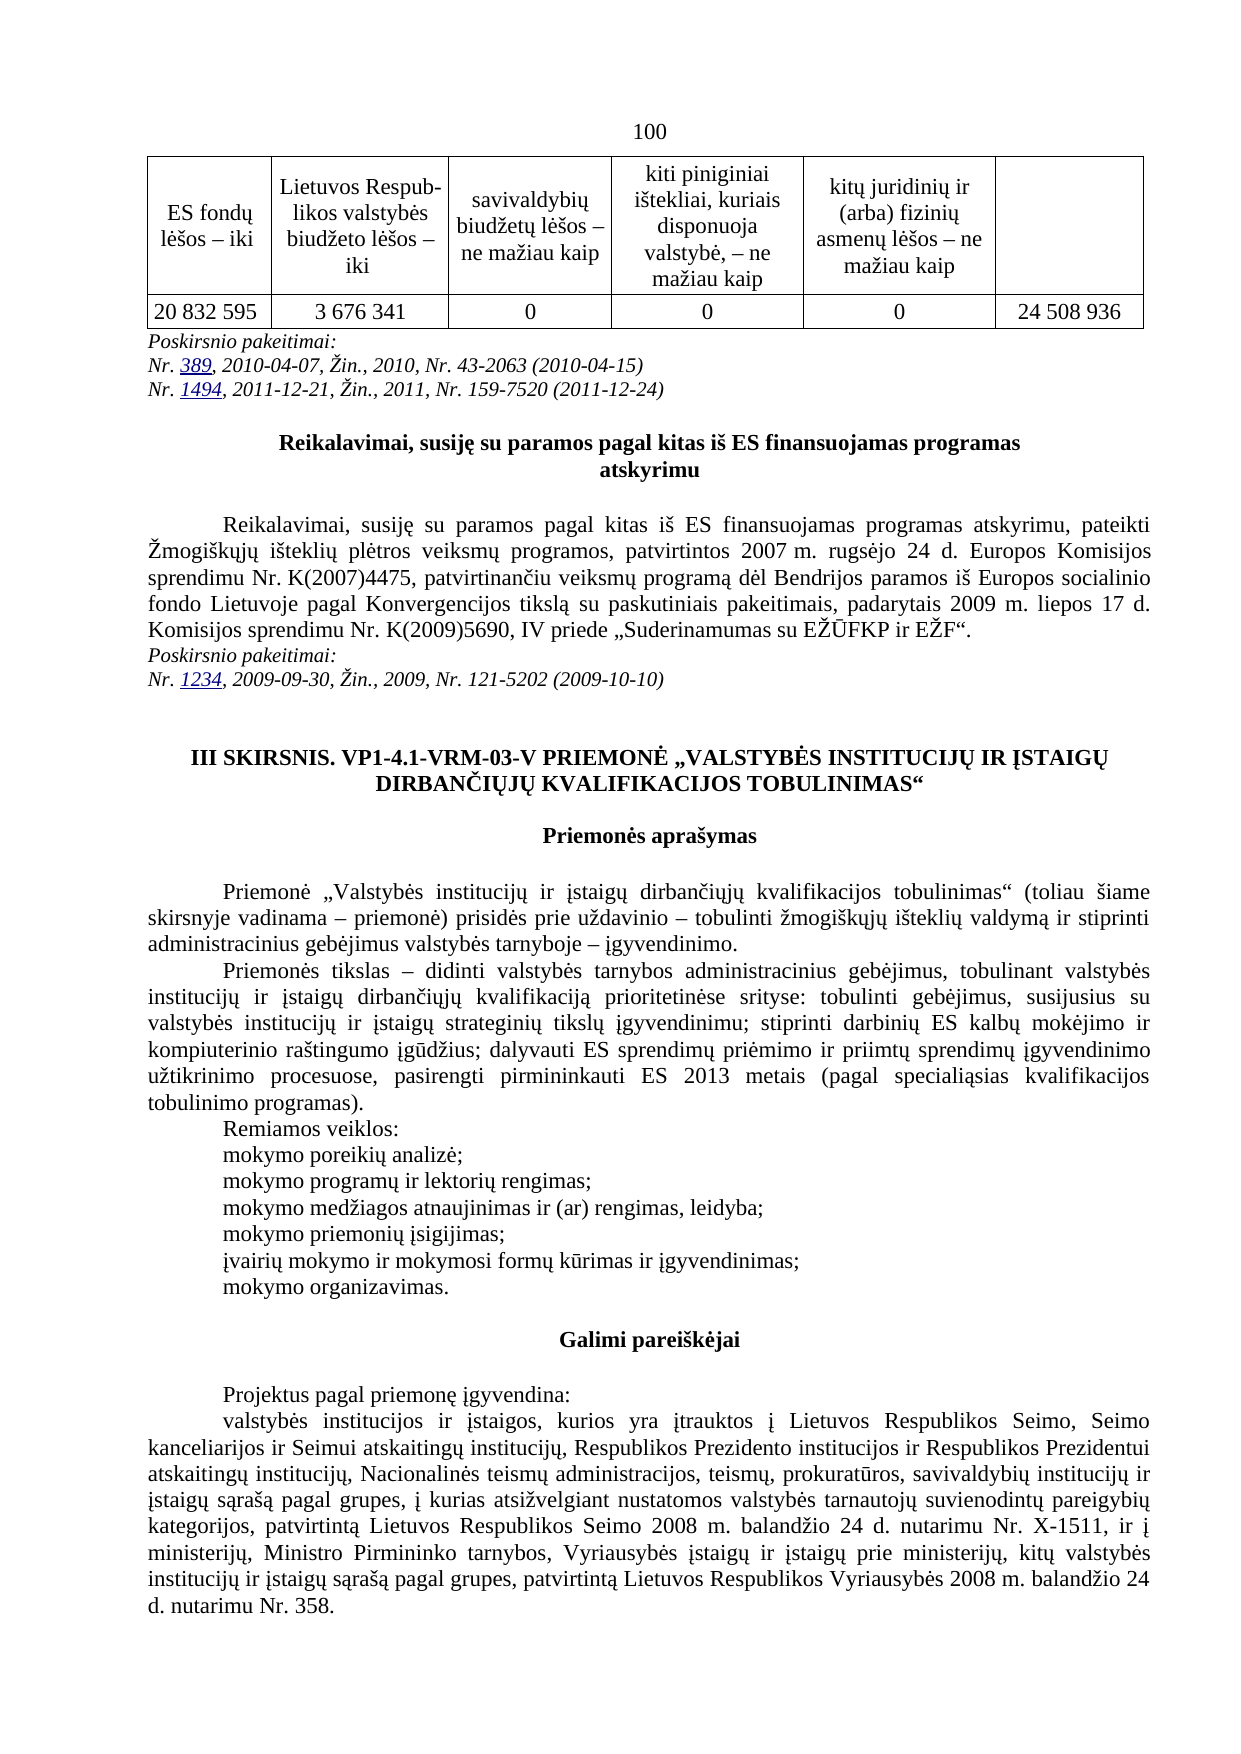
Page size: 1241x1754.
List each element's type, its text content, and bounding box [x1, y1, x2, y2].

text Nr. 389, 2010-04-07, Žin., 2010, Nr. 43-2063 (2010-04-15) [148, 353, 1152, 377]
text Remiamos veiklos: [148, 1115, 1152, 1141]
table_cell 24 508 936 [996, 295, 1143, 327]
text mokymo priemonių įsigijimas; [148, 1220, 1152, 1247]
table_cell 3 676 341 [272, 295, 448, 327]
table_cell 20 832 595 [148, 295, 271, 327]
text Projektus pagal priemonę įgyvendina: [148, 1381, 1152, 1407]
table_cell 0 [449, 295, 611, 327]
table_cell 0 [804, 295, 995, 327]
text Reikalavimai, susiję su paramos pagal kitas iš ES finansuojamas programas atskyrimu [148, 429, 1152, 482]
table_cell Lietuvos Res­pub­likos valstybės biudžeto lėšos – iki [272, 157, 448, 294]
text Galimi pareiškėjai [148, 1326, 1152, 1352]
table_cell savivaldybių biudžetų lėšos – ne mažiau kaip [449, 157, 611, 294]
text Priemonės tikslas – didinti valstybės tarnybos administracinius gebėjimus, tobulinant valstybės institucijų ir įstaigų dirbančiųjų kvalifikaciją prioritetinėse srityse: tobulinti gebėjimus, susijusius su valstybės institucijų ir įstaigų strateginių tikslų įgyvendinimu; stiprinti darbinių ES kalbų mokėjimo ir kompiuterinio raštingumo įgūdžius; dalyvauti ES sprendimų priėmimo ir priimtų sprendimų įgyvendinimo užtikrinimo procesuose, pasirengti pirmininkauti ES 2013 metais (pagal specialiąsias kvalifikacijos tobulinimo programas). [148, 957, 1152, 1115]
text valstybės institucijos ir įstaigos, kurios yra įtrauktos į Lietuvos Respublikos Seimo, Seimo kanceliarijos ir Seimui atskaitingų institucijų, Respublikos Prezidento institucijos ir Respublikos Prezidentui atskaitingų institucijų, Nacionalinės teismų administracijos, teismų, prokuratūros, savivaldybių institucijų ir įstaigų sąrašą pagal grupes, į kurias atsižvelgiant nustatomos valstybės tarnautojų suvienodintų pareigybių kategorijos, patvirtintą Lietuvos Respublikos Seimo 2008 m. balandžio 24 d. nutarimu Nr. X-1511, ir į ministerijų, Ministro Pirmininko tarnybos, Vyriausybės įstaigų ir įstaigų prie ministerijų, kitų valstybės institucijų ir įstaigų sąrašą pagal grupes, patvirtintą Lietuvos Respublikos Vyriausybės 2008 m. balandžio 24 d. nutarimu Nr. 358. [148, 1407, 1152, 1618]
text Reikalavimai, susiję su paramos pagal kitas iš ES finansuojamas programas atskyrimu, pateikti Žmogiškųjų išteklių plėtros veiksmų programos, patvirtintos 2007 m. rugsėjo 24 d. Europos Komisijos sprendimu Nr. K(2007)4475, patvirtinančiu veiksmų programą dėl Bendrijos paramos iš Europos socialinio fondo Lietuvoje pagal Konvergencijos tikslą su paskutiniais pakeitimais, padarytais 2009 m. liepos 17 d. Komisijos sprendimu Nr. K(2009)5690, IV priede „Suderinamumas su EŽŪFKP ir EŽF“. [148, 511, 1152, 643]
text Nr. 1234, 2009-09-30, Žin., 2009, Nr. 121-5202 (2009-10-10) [148, 667, 1152, 691]
text mokymo programų ir lektorių rengimas; [148, 1168, 1152, 1194]
table_cell ES fondų lėšos – iki [148, 157, 271, 294]
text Priemonė „Valstybės institucijų ir įstaigų dirbančiųjų kvalifikacijos tobulinimas“ (toliau šiame skirsnyje vadinama – priemonė) prisidės prie uždavinio – tobulinti žmogiškųjų išteklių valdymą ir stiprinti administracinius gebėjimus valstybės tarnyboje – įgyvendinimo. [148, 878, 1152, 957]
subtitle III SKIRSNIS. VP1-4.1-VRM-03-V PRIEMONĖ „VALSTYBĖS INSTITUCIJŲ IR ĮSTAIGŲ DIRBANČIŲJŲ KVALIFIKACIJOS TOBULINIMAS“ [148, 743, 1152, 796]
table_cell kiti piniginiai ištek­liai, kuriais dispo­nuo­ja valstybė, – ne mažiau kaip [612, 157, 803, 294]
text įvairių mokymo ir mokymosi formų kūrimas ir įgyvendinimas; [148, 1247, 1152, 1273]
text mokymo organizavimas. [148, 1273, 1152, 1299]
text mokymo medžiagos atnaujinimas ir (ar) rengimas, leidyba; [148, 1194, 1152, 1220]
text mokymo poreikių analizė; [148, 1141, 1152, 1168]
text Nr. 1494, 2011-12-21, Žin., 2011, Nr. 159-7520 (2011-12-24) [148, 377, 1152, 401]
text Poskirsnio pakeitimai: [148, 328, 1152, 353]
table_cell kitų juridinių ir (arba) fizinių asmenų lėšos – ne mažiau kaip [804, 157, 995, 294]
text Priemonės aprašymas [148, 823, 1152, 849]
table_header [996, 157, 1143, 294]
text Poskirsnio pakeitimai: [148, 643, 1152, 667]
table_cell 0 [612, 295, 803, 327]
